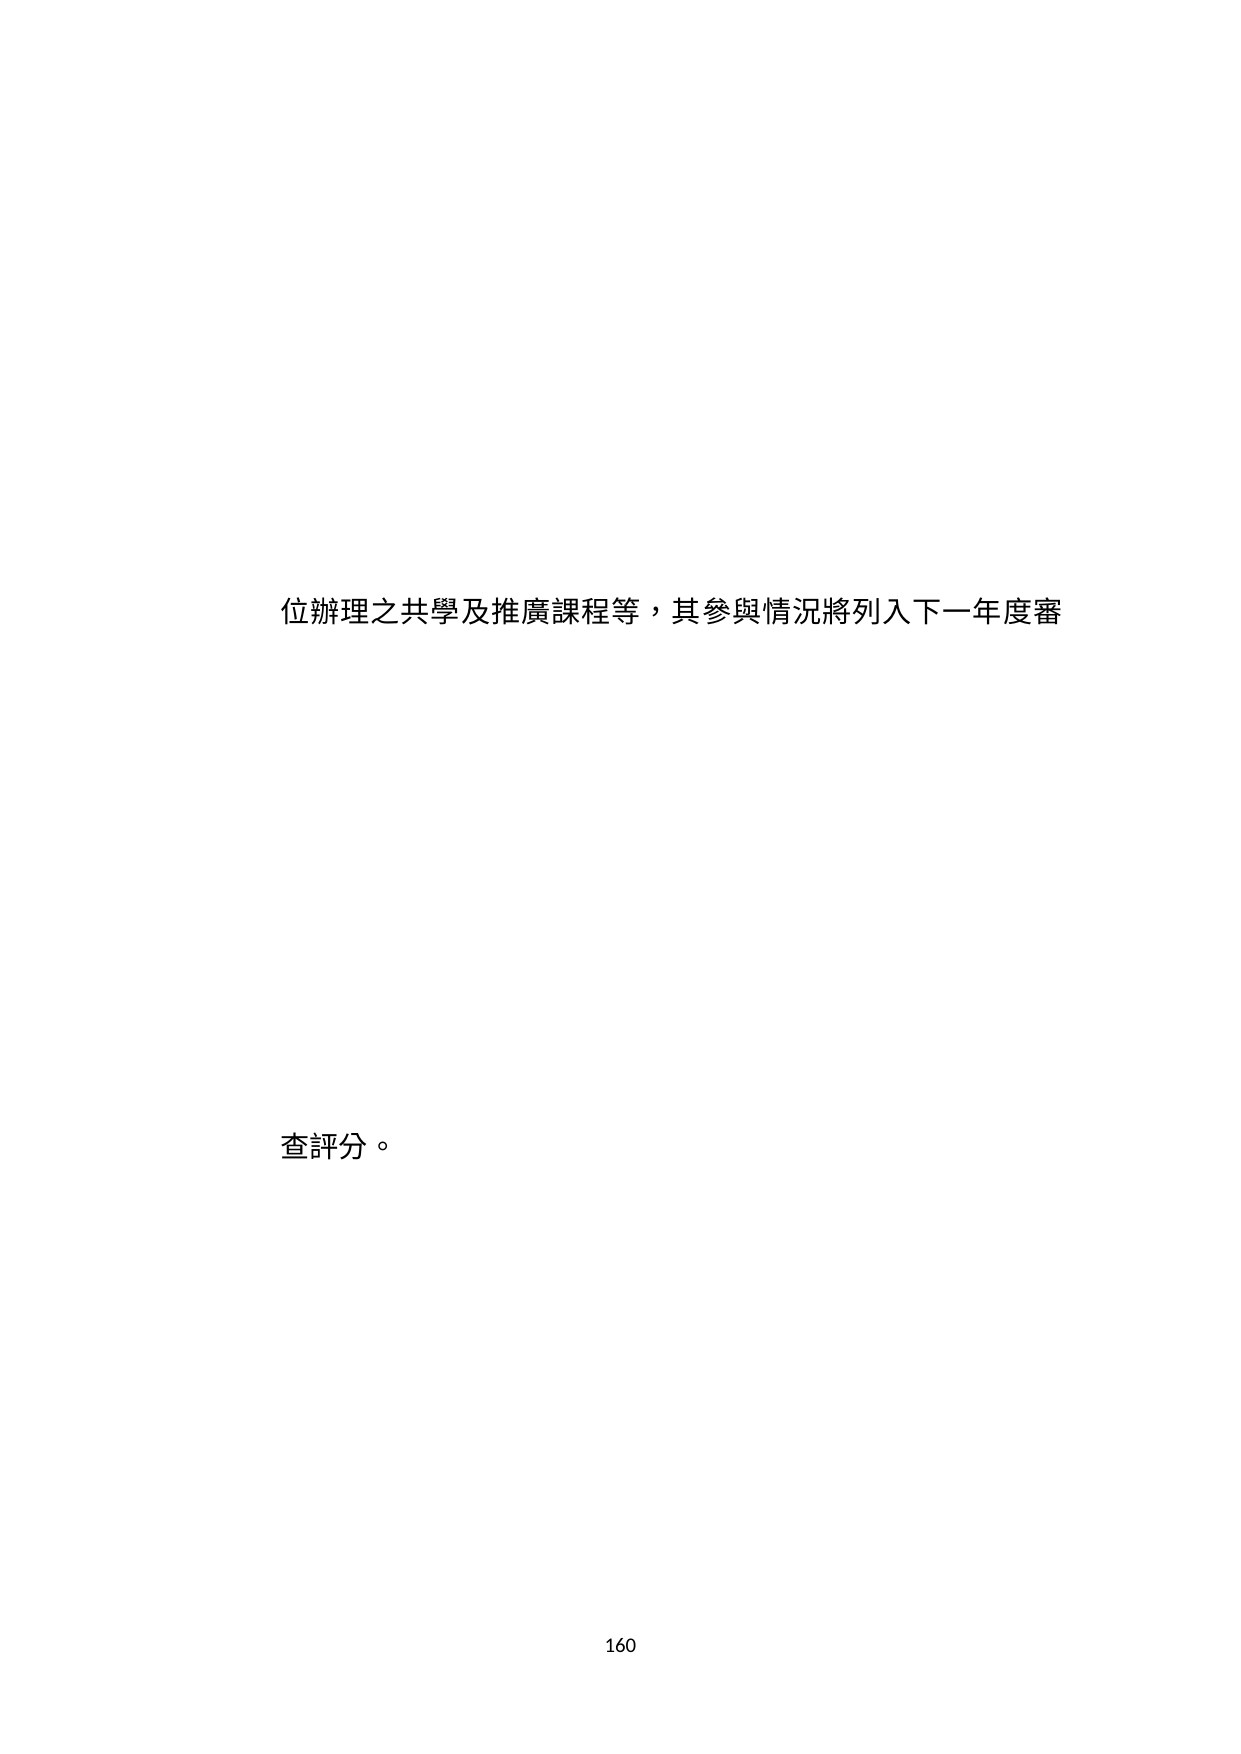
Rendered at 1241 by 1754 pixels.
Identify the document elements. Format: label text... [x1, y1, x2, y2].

list 位辦理之共學及推廣課程等，其參與情況將列入下一年度審查評分。 [208, 342, 1063, 1412]
